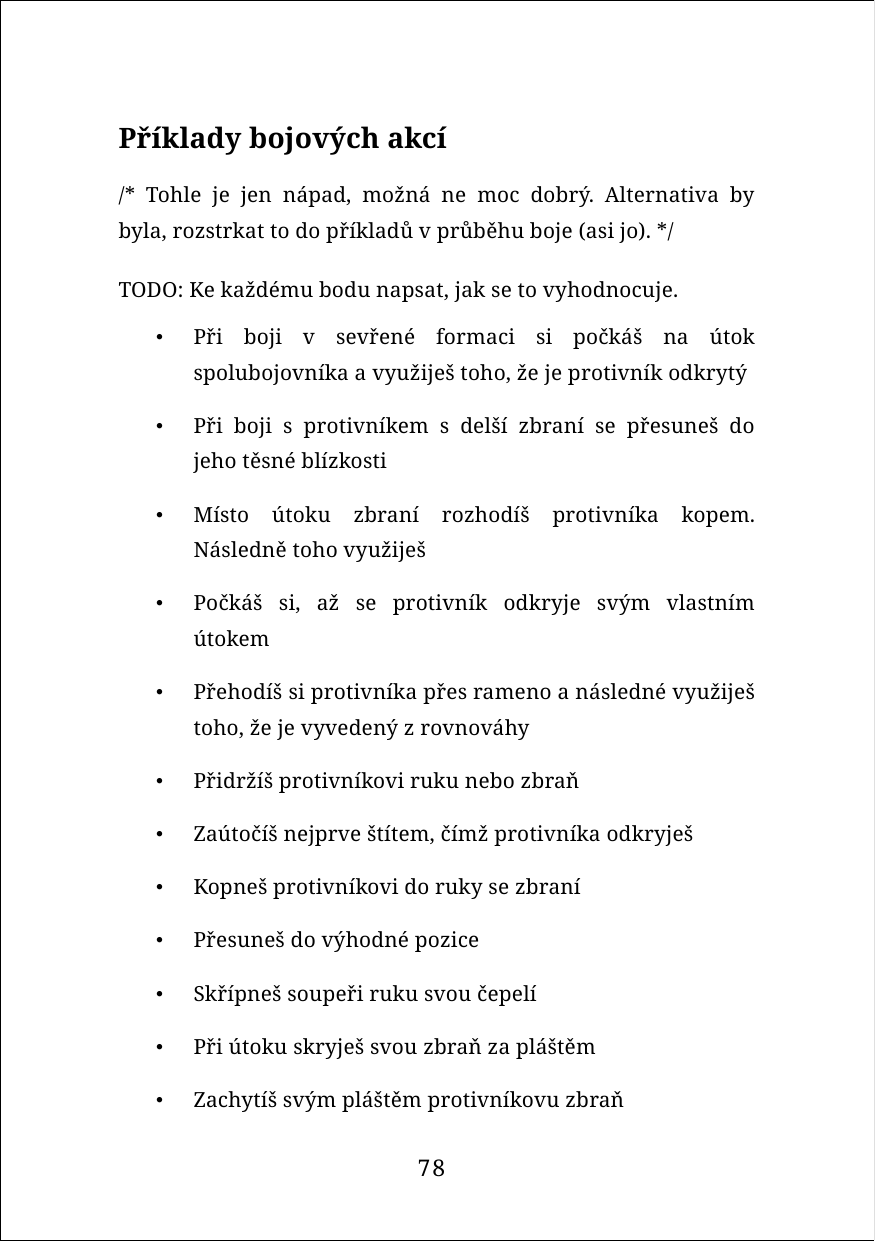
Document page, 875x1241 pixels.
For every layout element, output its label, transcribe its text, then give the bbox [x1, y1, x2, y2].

list Při boji v sevřené formaci si počkáš na útok spolubojovníka a využiješ toho, že je protivník odkrytý [156, 322, 756, 386]
list Při boji s protivníkem s delší zbraní se přesuneš do jeho těsné blízkosti [156, 411, 756, 475]
list Při útoku skryješ svou zbraň za pláštěm [156, 1032, 756, 1061]
list Přidržíš protivníkovi ruku nebo zbraň [156, 766, 756, 794]
list Počkáš si, až se protivník odkryje svým vlastním útokem [156, 588, 756, 652]
text /* Tohle je jen nápad, možná ne moc dobrý. Alternativa by byla, rozstrkat to do příkladů v průběhu boje (asi jo). */ [118, 180, 756, 244]
list Přesuneš do výhodné pozice [156, 926, 756, 954]
list Kopneš protivníkovi do ruky se zbraní [156, 872, 756, 901]
list Místo útoku zbraní rozhodíš protivníka kopem. Následně toho využiješ [156, 500, 756, 564]
list Přehodíš si protivníka přes rameno a následné využiješ toho, že je vyvedený z rovnováhy [156, 677, 756, 741]
list Zachytíš svým pláštěm protivníkovu zbraň [156, 1085, 756, 1114]
text TODO: Ke každému bodu napsat, jak se to vyhodnocuje. [118, 275, 756, 303]
list Zaútočíš nejprve štítem, čímž protivníka odkryješ [156, 819, 756, 848]
subtitle Příklady bojových akcí [118, 118, 756, 157]
list Skřípneš soupeři ruku svou čepelí [156, 979, 756, 1007]
